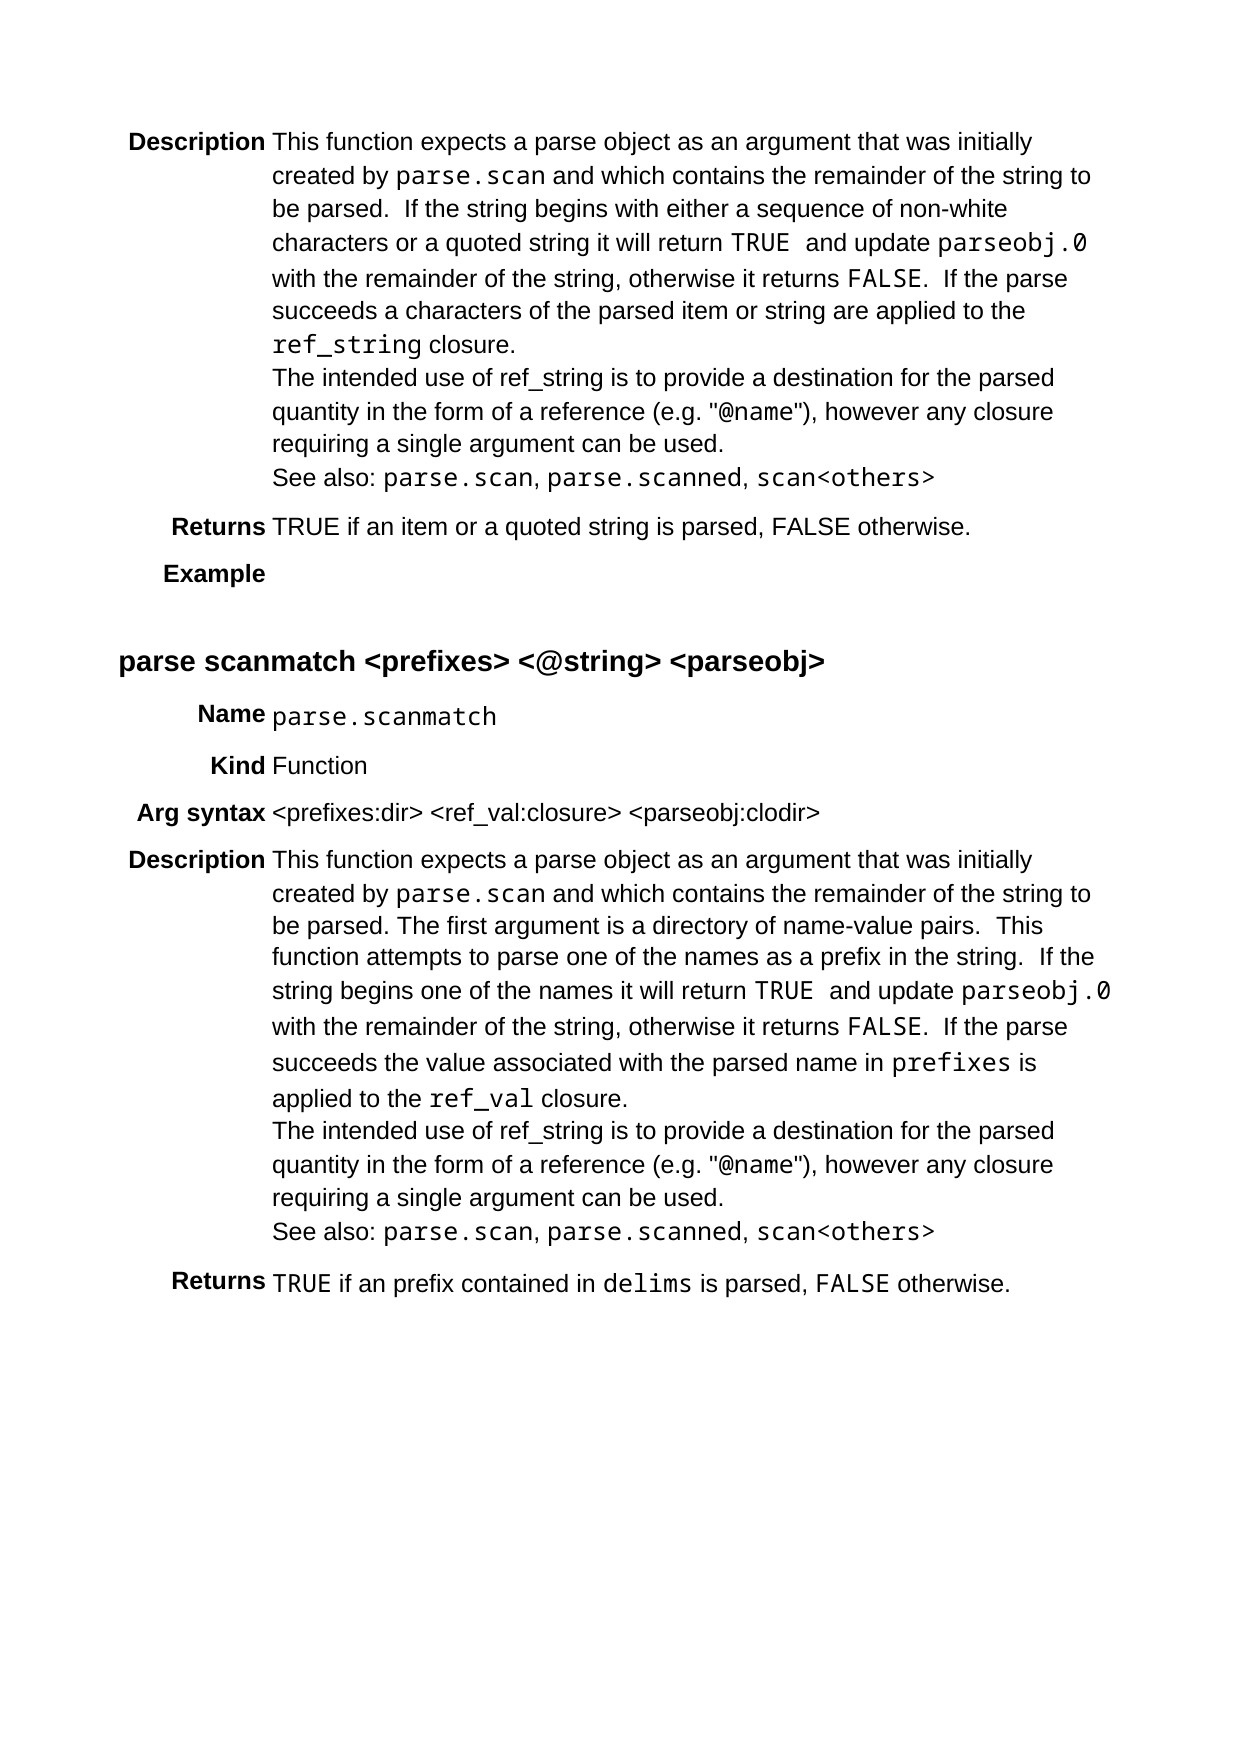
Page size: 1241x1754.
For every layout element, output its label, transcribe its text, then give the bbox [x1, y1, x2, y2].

table_header Name [118, 690, 269, 742]
table_cell <prefixes:dir> <ref_val:closure> <parseobj:clodir> [269, 789, 1122, 836]
table_cell TRUE if an prefix contained in delims is parsed, FALSE otherwise. [269, 1257, 1122, 1309]
table_cell Function [269, 742, 1122, 789]
table_cell [269, 550, 1122, 597]
table_cell Description [118, 836, 269, 1257]
table_header parse.scanmatch [269, 690, 1122, 742]
table_cell TRUE if an item or a quoted string is parsed, FALSE otherwise. [269, 503, 1122, 550]
table_cell Returns [118, 1257, 269, 1309]
table_cell This function expects a parse object as an argument that was initially created by parse.scan and which contains the remainder of the string to be parsed. The first argument is a directory of name-value pairs. This function attempts to parse one of the names as a prefix in the string. If the string begins one of the names it will return TRUE and update parseobj.0 with the remainder of the string, otherwise it returns FALSE. If the parse succeeds the value associated with the parsed name in prefixes is applied to the ref_val closure. The intended use of ref_string is to provide a destination for the parsed quantity in the form of a reference (e.g. "@name"), however any closure requiring a single argument can be used. See also: parse.scan, parse.scanned, scan<others> [269, 836, 1122, 1257]
table_cell Example [118, 550, 269, 597]
table_cell Description [118, 118, 269, 503]
subtitle parse scanmatch <prefixes> <@string> <parseobj> [118, 644, 1122, 677]
table_cell Arg syntax [118, 789, 269, 836]
table_cell Kind [118, 742, 269, 789]
table_cell This function expects a parse object as an argument that was initially created by parse.scan and which contains the remainder of the string to be parsed. If the string begins with either a sequence of non-white characters or a quoted string it will return TRUE and update parseobj.0 with the remainder of the string, otherwise it returns FALSE. If the parse succeeds a characters of the parsed item or string are applied to the ref_string closure. The intended use of ref_string is to provide a destination for the parsed quantity in the form of a reference (e.g. "@name"), however any closure requiring a single argument can be used. See also: parse.scan, parse.scanned, scan<others> [269, 118, 1122, 503]
table_cell Returns [118, 503, 269, 550]
